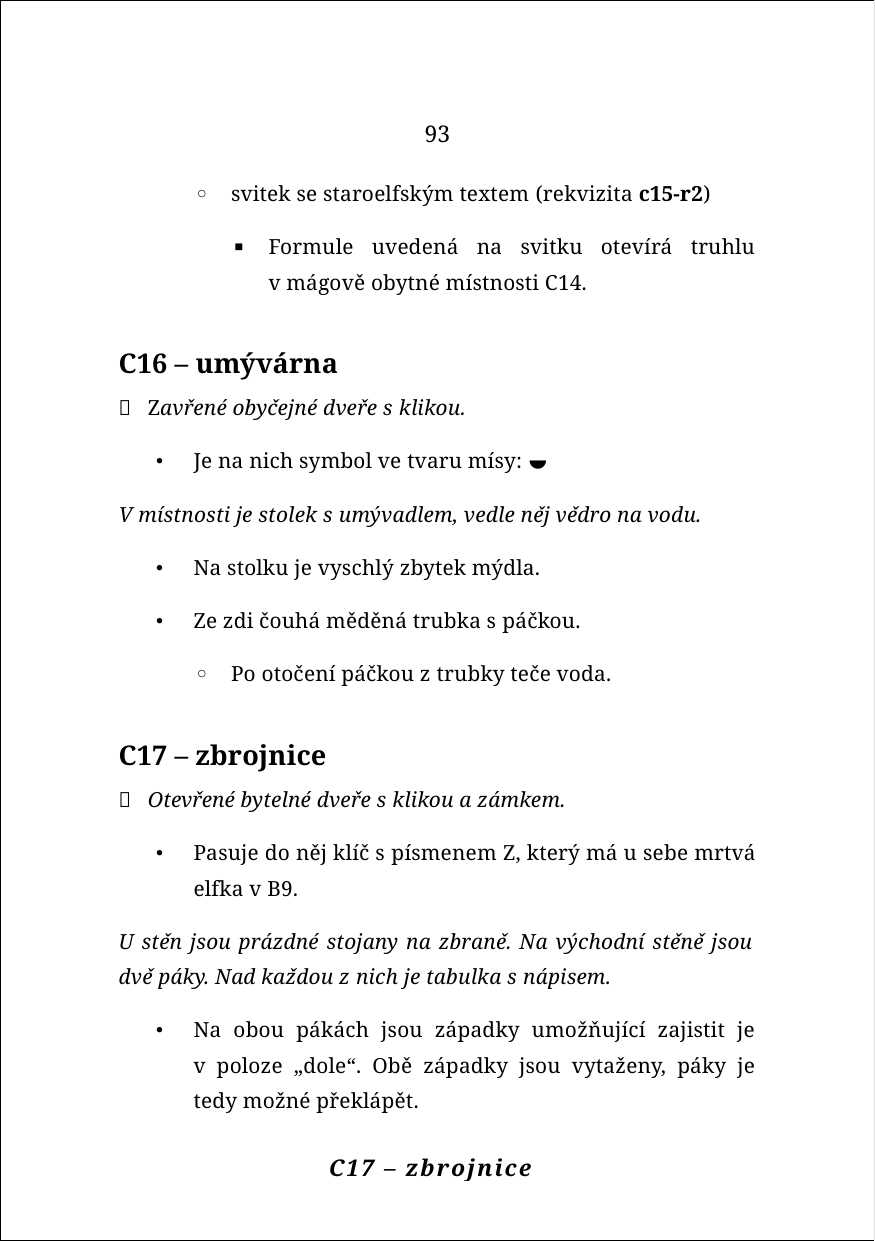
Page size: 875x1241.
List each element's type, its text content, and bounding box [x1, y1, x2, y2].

text U⁠ stěn jsou prázdné stojany na zbraně. Na východní stěně jsou dvě páky. Nad každou z⁠ nich je tabulka s⁠ nápisem. [118, 927, 756, 991]
list Na stolku je vyschlý zbytek mýdla. [156, 553, 756, 581]
list Ze zdi čouhá měděná trubka s⁠ páčkou. [156, 606, 756, 634]
list svitek se staroelfským textem (rekvizita c15-r2) [193, 179, 756, 207]
list Na obou pákách jsou západky umožňující zajistit je v⁠ poloze „dole“. Obě západky jsou vytaženy, páky je tedy možné překlápět. [156, 1016, 756, 1115]
text 🚪 Otevřené bytelné dveře s⁠ klikou a⁠ zámkem. [118, 785, 756, 813]
list Je na nich symbol ve tvaru mísy: ⯋ [156, 446, 756, 475]
subtitle C17 – zbrojnice [118, 736, 756, 773]
list Formule uvedená na svitku otevírá truhlu v⁠ mágově obytné místnosti C14. [231, 232, 756, 296]
list Po otočení páčkou z⁠ trubky teče voda. [193, 659, 756, 688]
list Pasuje do něj klíč s⁠ písmenem Z, který má u⁠ sebe mrtvá elfka v⁠ B9. [156, 838, 756, 902]
text V⁠ místnosti je stolek s⁠ umývadlem, vedle něj vědro na vodu. [118, 500, 756, 528]
text 🚪 Zavřené obyčejné dveře s⁠ klikou. [118, 393, 756, 422]
subtitle C16 – umývárna [118, 344, 756, 381]
